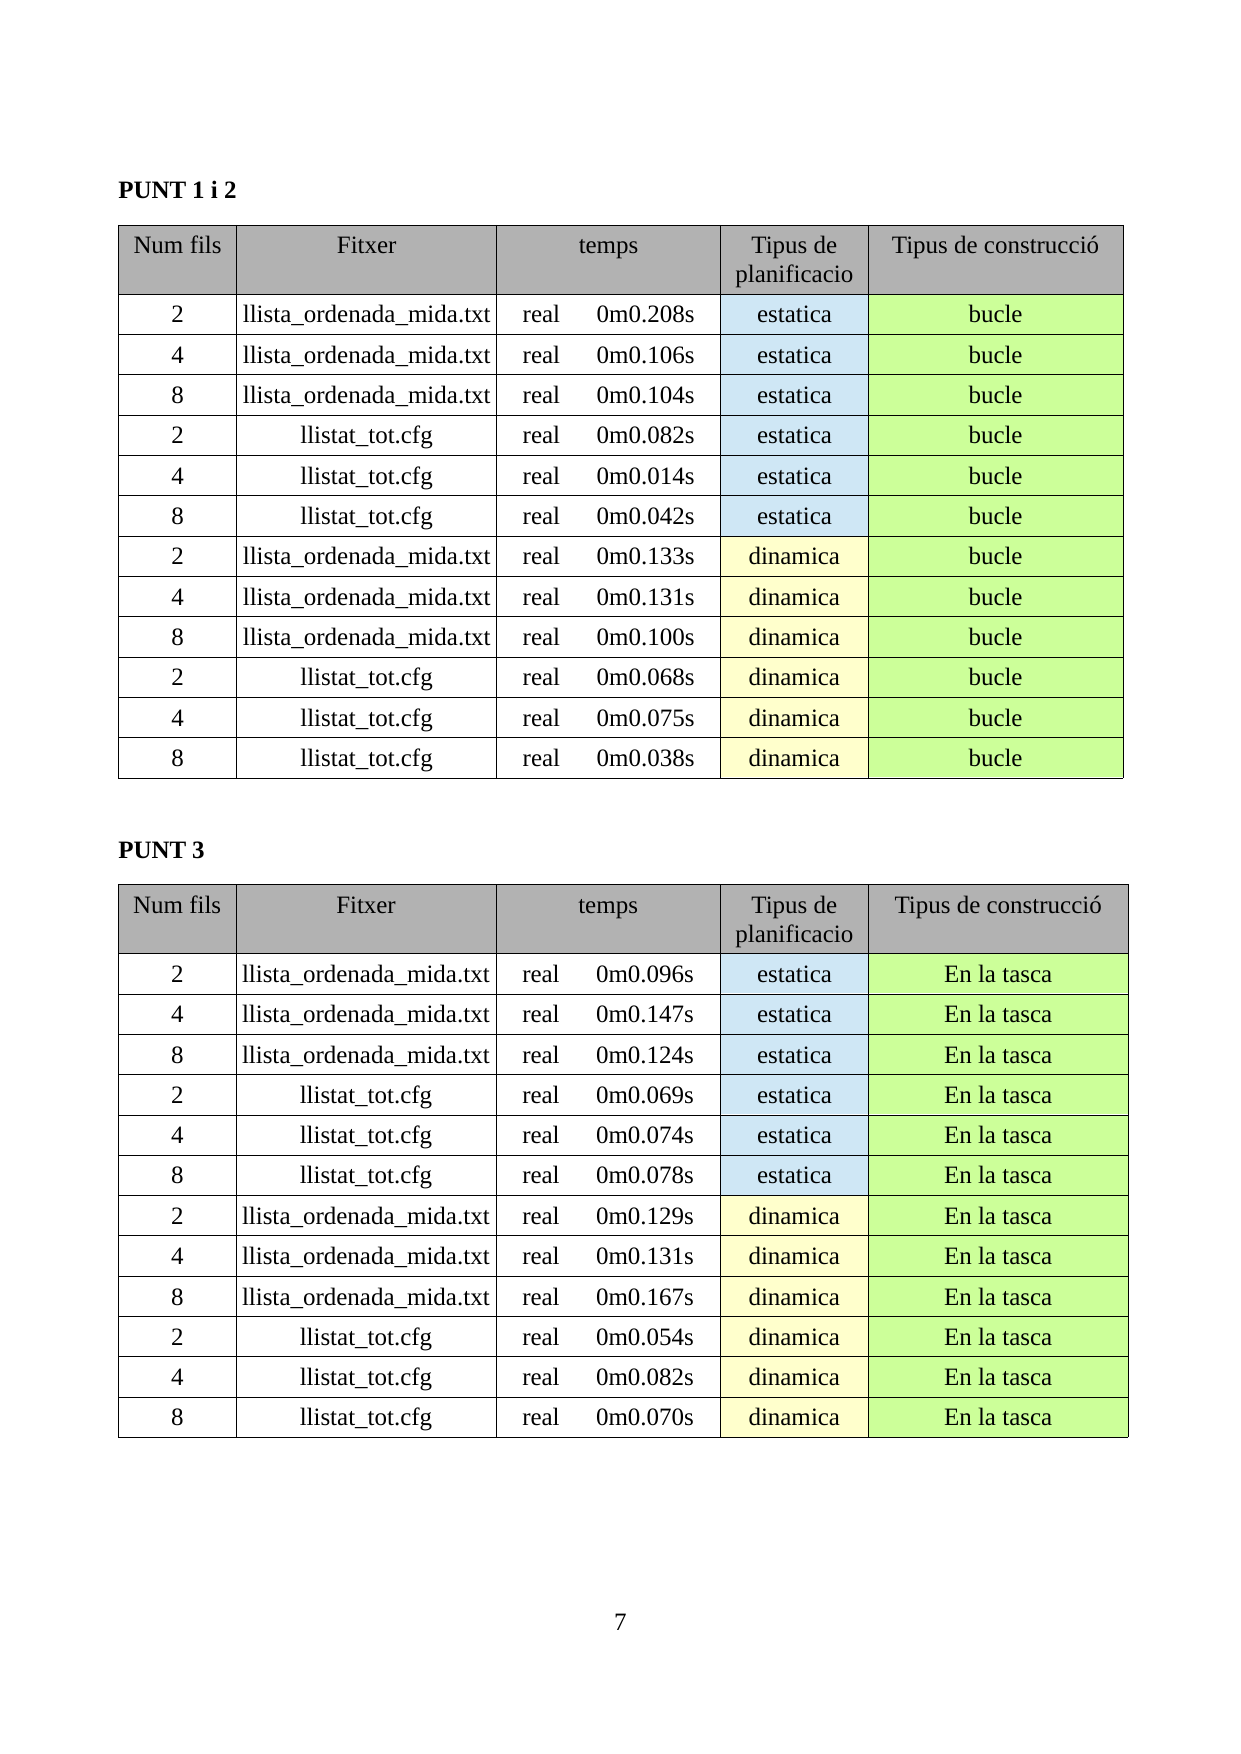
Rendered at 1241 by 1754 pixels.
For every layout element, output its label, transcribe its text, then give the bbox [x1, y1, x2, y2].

table_cell bucle [869, 335, 1123, 374]
table_cell 2 [119, 295, 236, 334]
table_cell llista_ordenada_mida.txt [237, 954, 496, 993]
text PUNT 1 i 2 [118, 176, 1122, 204]
table_cell dinamica [721, 698, 868, 737]
table_cell bucle [869, 295, 1123, 334]
table_cell llistat_tot.cfg [237, 496, 496, 536]
table_cell real 0m0.075s [497, 698, 720, 737]
table_cell llistat_tot.cfg [237, 738, 496, 777]
table_cell 4 [119, 995, 236, 1034]
table_cell 2 [119, 416, 236, 455]
table_cell llista_ordenada_mida.txt [237, 1196, 496, 1235]
table_cell 2 [119, 1075, 236, 1114]
table_cell 4 [119, 456, 236, 495]
table_cell real 0m0.070s [497, 1398, 720, 1437]
table_cell En la tasca [869, 1116, 1128, 1155]
table_cell En la tasca [869, 1035, 1128, 1074]
table_cell En la tasca [869, 954, 1128, 993]
table_cell real 0m0.069s [497, 1075, 720, 1114]
table_cell llista_ordenada_mida.txt [237, 1277, 496, 1316]
table_cell En la tasca [869, 1277, 1128, 1316]
table_cell estatica [721, 1116, 868, 1155]
table_cell estatica [721, 496, 868, 536]
table_cell 4 [119, 335, 236, 374]
table_cell En la tasca [869, 1196, 1128, 1235]
table_header Tipus de planificacio [721, 885, 868, 953]
table_cell 2 [119, 537, 236, 576]
table_cell real 0m0.038s [497, 738, 720, 777]
table_cell 4 [119, 577, 236, 616]
table_cell estatica [721, 416, 868, 455]
table_cell 8 [119, 738, 236, 777]
table_cell llistat_tot.cfg [237, 1156, 496, 1195]
table_cell llista_ordenada_mida.txt [237, 375, 496, 415]
table_cell real 0m0.082s [497, 416, 720, 455]
table_header Fitxer [237, 885, 496, 953]
table_cell 4 [119, 1116, 236, 1155]
table_cell dinamica [721, 1317, 868, 1356]
table_cell llistat_tot.cfg [237, 1075, 496, 1114]
table_cell dinamica [721, 1236, 868, 1276]
text PUNT 3 [118, 835, 1122, 864]
table_cell dinamica [721, 1196, 868, 1235]
table_cell bucle [869, 738, 1123, 777]
table_cell dinamica [721, 658, 868, 697]
table_cell En la tasca [869, 1357, 1128, 1397]
table_header Num fils [119, 885, 236, 953]
table_cell 8 [119, 1035, 236, 1074]
table_cell En la tasca [869, 995, 1128, 1034]
table_cell estatica [721, 995, 868, 1034]
table_cell 2 [119, 954, 236, 993]
table_cell llistat_tot.cfg [237, 416, 496, 455]
table_cell bucle [869, 698, 1123, 737]
table_cell real 0m0.106s [497, 335, 720, 374]
table_cell estatica [721, 295, 868, 334]
table_cell 8 [119, 375, 236, 415]
table_cell dinamica [721, 537, 868, 576]
table_cell dinamica [721, 1398, 868, 1437]
table_cell estatica [721, 335, 868, 374]
table_cell llista_ordenada_mida.txt [237, 995, 496, 1034]
table_header Num fils [119, 226, 236, 294]
table_cell real 0m0.167s [497, 1277, 720, 1316]
table_cell estatica [721, 1075, 868, 1114]
table_cell real 0m0.208s [497, 295, 720, 334]
table_cell bucle [869, 537, 1123, 576]
table_cell real 0m0.147s [497, 995, 720, 1034]
table_cell real 0m0.133s [497, 537, 720, 576]
table_cell estatica [721, 954, 868, 993]
table_cell llistat_tot.cfg [237, 698, 496, 737]
table_cell real 0m0.131s [497, 1236, 720, 1276]
table_cell real 0m0.014s [497, 456, 720, 495]
table_cell real 0m0.100s [497, 617, 720, 657]
table_cell 8 [119, 1398, 236, 1437]
table_header Fitxer [237, 226, 496, 294]
table_header temps [497, 226, 720, 294]
table_cell bucle [869, 496, 1123, 536]
table_cell estatica [721, 375, 868, 415]
table_cell llista_ordenada_mida.txt [237, 295, 496, 334]
table_cell real 0m0.078s [497, 1156, 720, 1195]
table_cell bucle [869, 658, 1123, 697]
table_header Tipus de construcció [869, 226, 1123, 294]
table_cell estatica [721, 1035, 868, 1074]
table_cell En la tasca [869, 1398, 1128, 1437]
table_cell 2 [119, 658, 236, 697]
table_cell dinamica [721, 1357, 868, 1397]
table_cell llista_ordenada_mida.txt [237, 577, 496, 616]
table_cell real 0m0.124s [497, 1035, 720, 1074]
table_cell bucle [869, 375, 1123, 415]
table_cell dinamica [721, 738, 868, 777]
table_cell llista_ordenada_mida.txt [237, 335, 496, 374]
table_cell 2 [119, 1317, 236, 1356]
table_cell 4 [119, 698, 236, 737]
table_cell real 0m0.096s [497, 954, 720, 993]
table_cell En la tasca [869, 1236, 1128, 1276]
table_cell llista_ordenada_mida.txt [237, 537, 496, 576]
table_cell real 0m0.129s [497, 1196, 720, 1235]
table_cell 8 [119, 617, 236, 657]
table_cell llistat_tot.cfg [237, 1398, 496, 1437]
table_cell bucle [869, 416, 1123, 455]
table_cell real 0m0.104s [497, 375, 720, 415]
table_header Tipus de planificacio [721, 226, 868, 294]
table_cell bucle [869, 617, 1123, 657]
table_cell real 0m0.082s [497, 1357, 720, 1397]
table_cell En la tasca [869, 1317, 1128, 1356]
table_header temps [497, 885, 720, 953]
table_cell real 0m0.042s [497, 496, 720, 536]
table_cell bucle [869, 456, 1123, 495]
table_cell llistat_tot.cfg [237, 1317, 496, 1356]
table_cell llistat_tot.cfg [237, 1116, 496, 1155]
table_cell bucle [869, 577, 1123, 616]
table_cell real 0m0.054s [497, 1317, 720, 1356]
table_cell real 0m0.074s [497, 1116, 720, 1155]
table_cell real 0m0.068s [497, 658, 720, 697]
table_cell real 0m0.131s [497, 577, 720, 616]
table_cell 2 [119, 1196, 236, 1235]
table_cell llistat_tot.cfg [237, 456, 496, 495]
table_cell 4 [119, 1236, 236, 1276]
table_cell llista_ordenada_mida.txt [237, 617, 496, 657]
table_header Tipus de construcció [869, 885, 1128, 953]
table_cell dinamica [721, 617, 868, 657]
table_cell 8 [119, 1156, 236, 1195]
table_cell llista_ordenada_mida.txt [237, 1035, 496, 1074]
table_cell 4 [119, 1357, 236, 1397]
table_cell llistat_tot.cfg [237, 658, 496, 697]
table_cell dinamica [721, 577, 868, 616]
table_cell llistat_tot.cfg [237, 1357, 496, 1397]
table_cell dinamica [721, 1277, 868, 1316]
table_cell llista_ordenada_mida.txt [237, 1236, 496, 1276]
table_cell En la tasca [869, 1075, 1128, 1114]
table_cell 8 [119, 1277, 236, 1316]
table_cell En la tasca [869, 1156, 1128, 1195]
table_cell estatica [721, 1156, 868, 1195]
table_cell 8 [119, 496, 236, 536]
table_cell estatica [721, 456, 868, 495]
